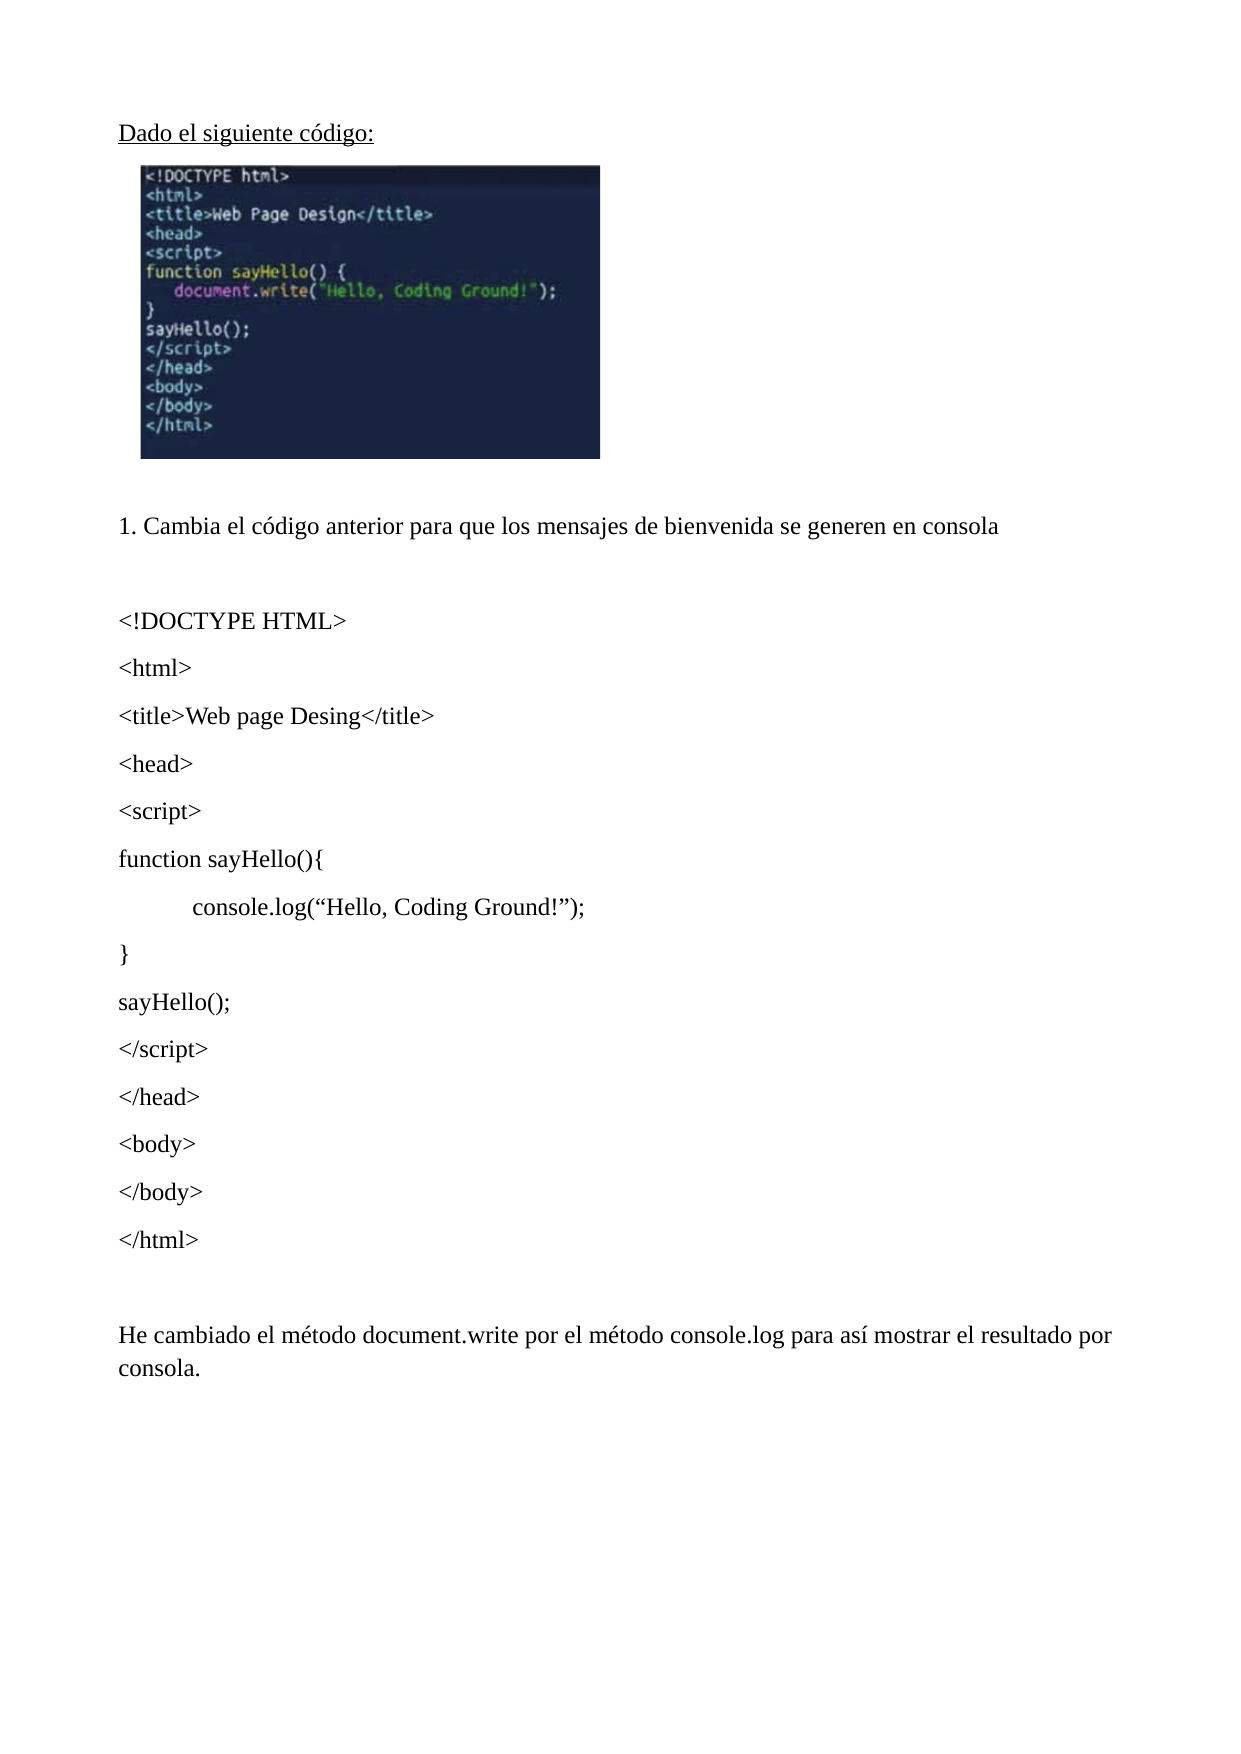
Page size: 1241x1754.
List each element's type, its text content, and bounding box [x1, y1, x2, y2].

text <html> [118, 653, 1122, 682]
text Dado el siguiente código: [118, 118, 1122, 147]
text console.log(“Hello, Coding Ground!”); [118, 892, 1122, 920]
text <body> [118, 1129, 1122, 1158]
text </head> [118, 1082, 1122, 1111]
text sayHello(); [118, 987, 1122, 1016]
text function sayHello(){ [118, 844, 1122, 873]
text </html> [118, 1225, 1122, 1253]
text 1. Cambia el código anterior para que los mensajes de bienvenida se generen en consola [118, 511, 1122, 539]
text </script> [118, 1034, 1122, 1063]
text <!DOCTYPE HTML> [118, 606, 1122, 635]
text <title>Web page Desing</title> [118, 701, 1122, 730]
text He cambiado el método document.write por el método console.log para así mostrar el resultado por consola. [118, 1320, 1122, 1382]
text } [118, 939, 1122, 968]
text <head> [118, 749, 1122, 777]
text <script> [118, 796, 1122, 825]
text </body> [118, 1177, 1122, 1206]
